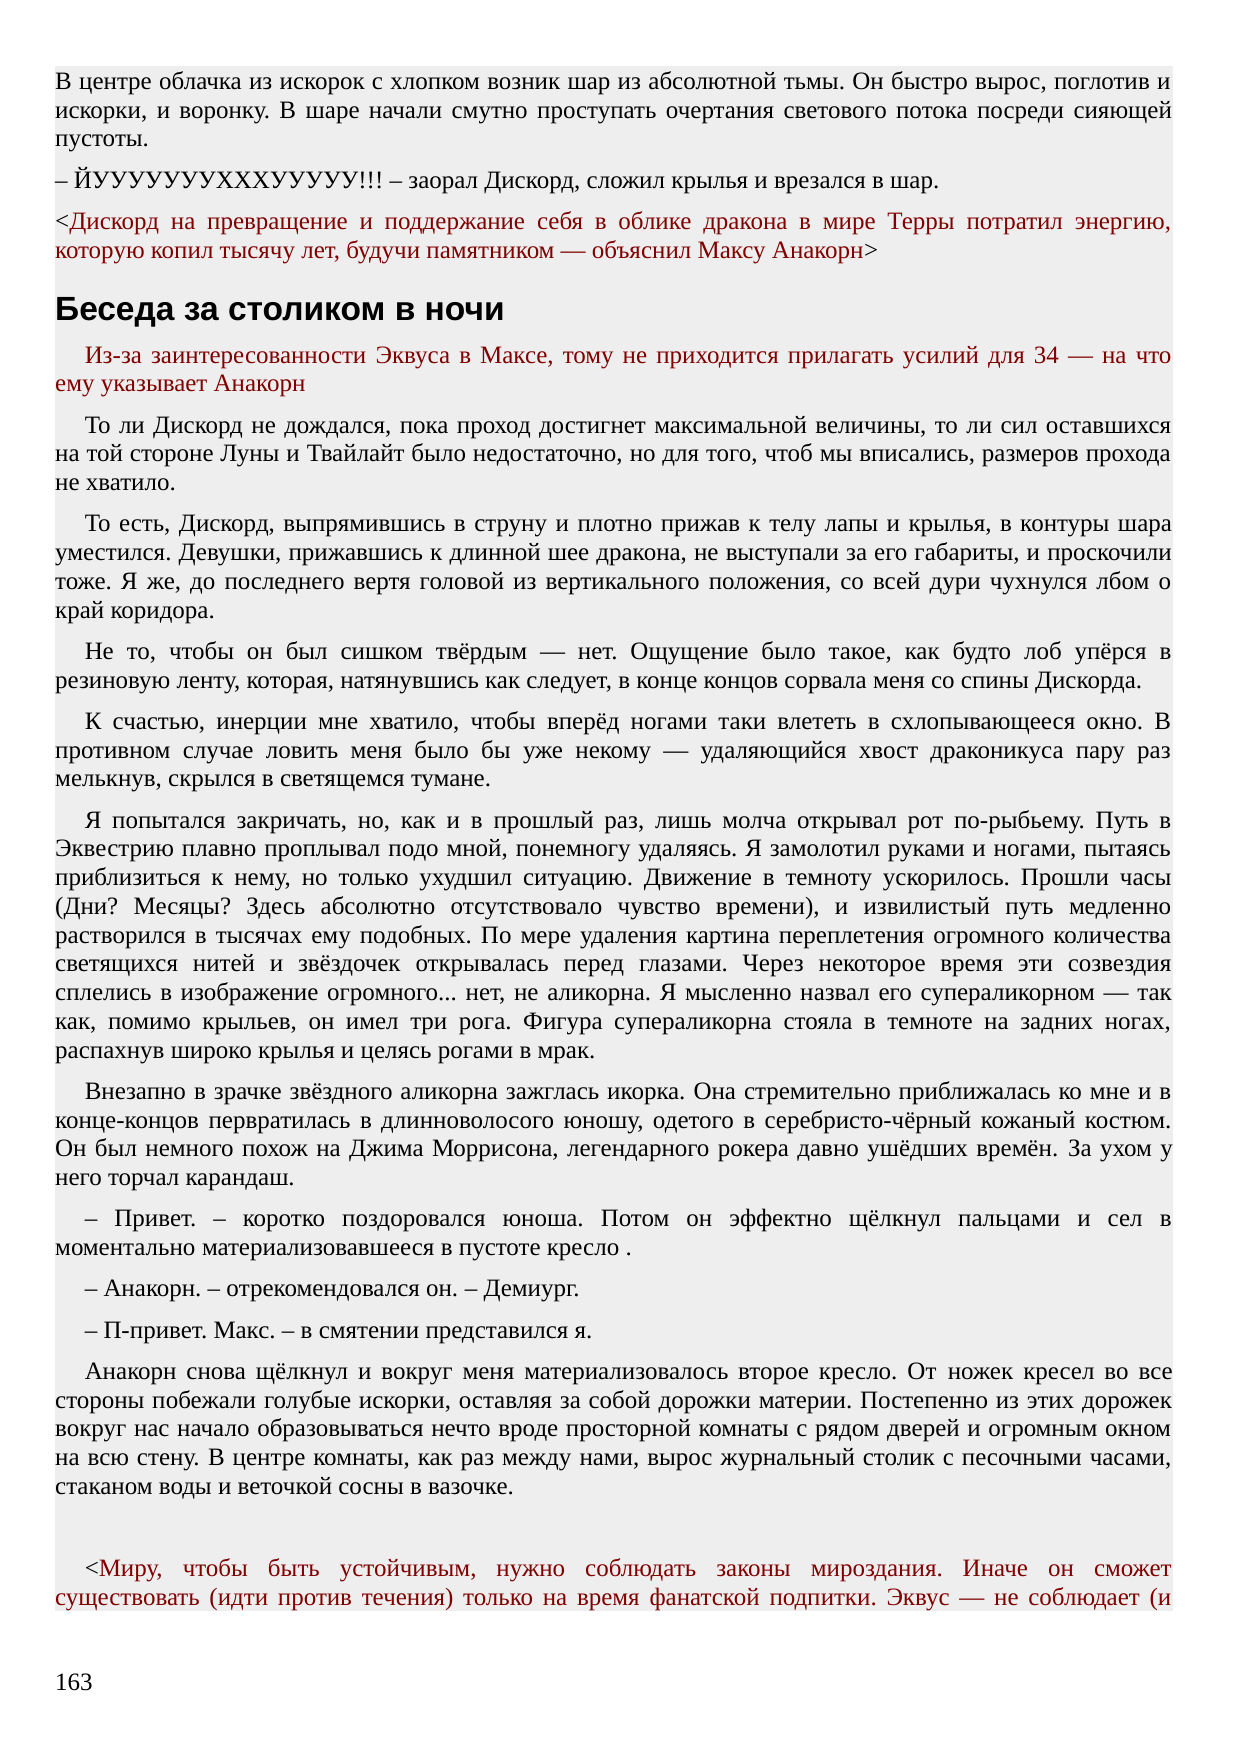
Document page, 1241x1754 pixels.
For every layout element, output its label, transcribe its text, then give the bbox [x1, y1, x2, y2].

subtitle Беседа за столиком в ночи [55, 288, 1173, 327]
text <Миру, чтобы быть устойчивым, нужно соблюдать законы мироздания. Иначе он сможет существовать (идти против течения) только на время фанатской подпитки. Эквус — не соблюдает (и [55, 1553, 1173, 1611]
text Я попытался закричать, но, как и в прошлый раз, лишь молча открывал рот по-рыбьему. Путь в Эквестрию плавно проплывал подо мной, понемногу удаляясь. Я замолотил руками и ногами, пытаясь приблизиться к нему, но только ухудшил ситуацию. Движение в темноту ускорилось. Прошли часы (Дни? Месяцы? Здесь абсолютно отсутствовало чувство времени), и извилистый путь медленно растворился в тысячах ему подобных. По мере удаления картина переплетения огромного количества светящихся нитей и звёздочек открывалась перед глазами. Через некоторое время эти созвездия сплелись в изображение огромного... нет, не аликорна. Я мысленно назвал его супераликорном — так как, помимо крыльев, он имел три рога. Фигура супераликорна стояла в темноте на задних ногах, распахнув широко крылья и целясь рогами в мрак. [55, 805, 1173, 1063]
text В центре облачка из искорок с хлопком возник шар из абсолютной тьмы. Он быстро вырос, поглотив и искорки, и воронку. В шаре начали смутно проступать очертания светового потока посреди сияющей пустоты. [55, 66, 1173, 152]
text – Анакорн. – отрекомендовался он. – Демиург. [55, 1273, 1173, 1302]
text – ЙУУУУУУУХХХУУУУУ!!! – заорал Дискорд, сложил крылья и врезался в шар. [55, 165, 1173, 193]
text То ли Дискорд не дождался, пока проход достигнет максимальной величины, то ли сил оставшихся на той стороне Луны и Твайлайт было недостаточно, но для того, чтоб мы вписались, размеров прохода не хватило. [55, 410, 1173, 496]
text К счастью, инерции мне хватило, чтобы вперёд ногами таки влететь в схлопывающееся окно. В противном случае ловить меня было бы уже некому — удаляющийся хвост драконикуса пару раз мелькнув, скрылся в светящемся тумане. [55, 706, 1173, 792]
text – Привет. – коротко поздоровался юноша. Потом он эффектно щёлкнул пальцами и сел в моментально материализовавшееся в пустоте кресло . [55, 1203, 1173, 1261]
text – П-привет. Макс. – в смятении представился я. [55, 1315, 1173, 1343]
text Анакорн снова щёлкнул и вокруг меня материализовалось второе кресло. От ножек кресел во все стороны побежали голубые искорки, оставляя за собой дорожки материи. Постепенно из этих дорожек вокруг нас начало образовываться нечто вроде просторной комнаты с рядом дверей и огромным окном на всю стену. В центре комнаты, как раз между нами, вырос журнальный столик с песочными часами, стаканом воды и веточкой сосны в вазочке. [55, 1356, 1173, 1500]
text То есть, Дискорд, выпрямившись в струну и плотно прижав к телу лапы и крылья, в контуры шара уместился. Девушки, прижавшись к длинной шее дракона, не выступали за его габариты, и проскочили тоже. Я же, до последнего вертя головой из вертикального положения, со всей дури чухнулся лбом о край коридора. [55, 508, 1173, 623]
text Из-за заинтересованности Эквуса в Максе, тому не приходится прилагать усилий для 34 — на что ему указывает Анакорн [55, 340, 1173, 397]
text <Дискорд на превращение и поддержание себя в облике дракона в мире Терры потратил энергию, которую копил тысячу лет, будучи памятником — объяснил Максу Анакорн> [55, 206, 1173, 263]
text Внезапно в зрачке звёздного аликорна зажглась икорка. Она стремительно приближалась ко мне и в конце-концов первратилась в длинноволосого юношу, одетого в серебристо-чёрный кожаный костюм. Он был немного похож на Джима Моррисона, легендарного рокера давно ушёдших времён. За ухом у него торчал карандаш. [55, 1076, 1173, 1191]
text Не то, чтобы он был сишком твёрдым — нет. Ощущение было такое, как будто лоб упёрся в резиновую ленту, которая, натянувшись как следует, в конце концов сорвала меня со спины Дискорда. [55, 636, 1173, 693]
